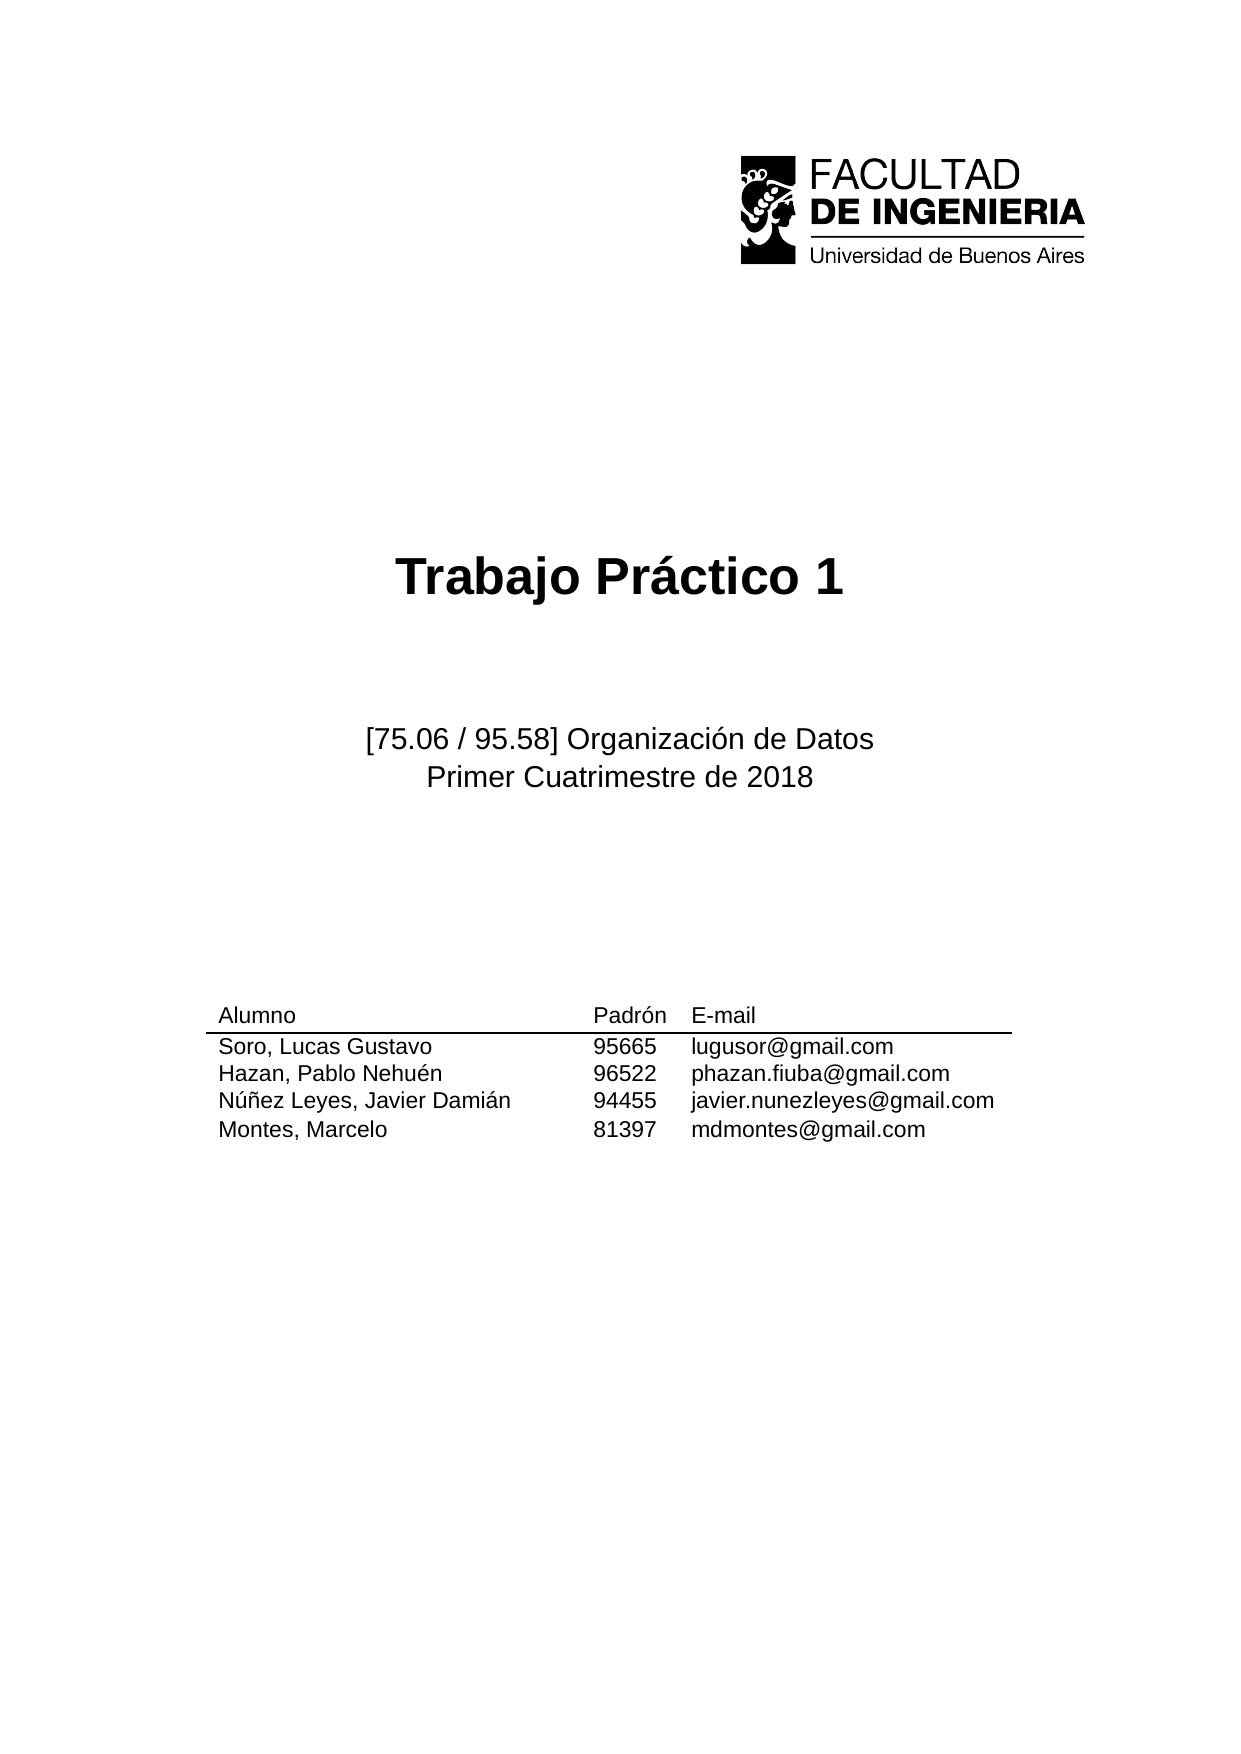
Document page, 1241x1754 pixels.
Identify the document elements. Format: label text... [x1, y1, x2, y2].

table_cell Hazan, Pablo Nehuén [206, 1060, 581, 1087]
table_cell 94455 [581, 1087, 678, 1116]
table_cell Núñez Leyes, Javier Damián [206, 1087, 581, 1116]
text Trabajo Práctico 1 [118, 546, 1121, 605]
table_header Padrón [581, 1002, 678, 1029]
table_cell phazan.fiuba@gmail.com [679, 1060, 1012, 1087]
text Primer Cuatrimestre de 2018 [118, 758, 1121, 793]
table_cell Soro, Lucas Gustavo [206, 1034, 581, 1059]
table_cell javier.nunezleyes@gmail.com [679, 1087, 1012, 1116]
text [75.06 / 95.58] Organización de Datos [118, 721, 1121, 756]
table_cell mdmontes@gmail.com [679, 1116, 1012, 1146]
table_cell 96522 [581, 1060, 678, 1087]
table_cell lugusor@gmail.com [679, 1034, 1012, 1059]
picture [736, 150, 1091, 269]
table_header E-mail [679, 1002, 1012, 1029]
table_cell 81397 [581, 1116, 678, 1146]
table_cell 95665 [581, 1034, 678, 1059]
table_header Alumno [206, 1002, 581, 1029]
table_cell Montes, Marcelo [206, 1116, 581, 1146]
